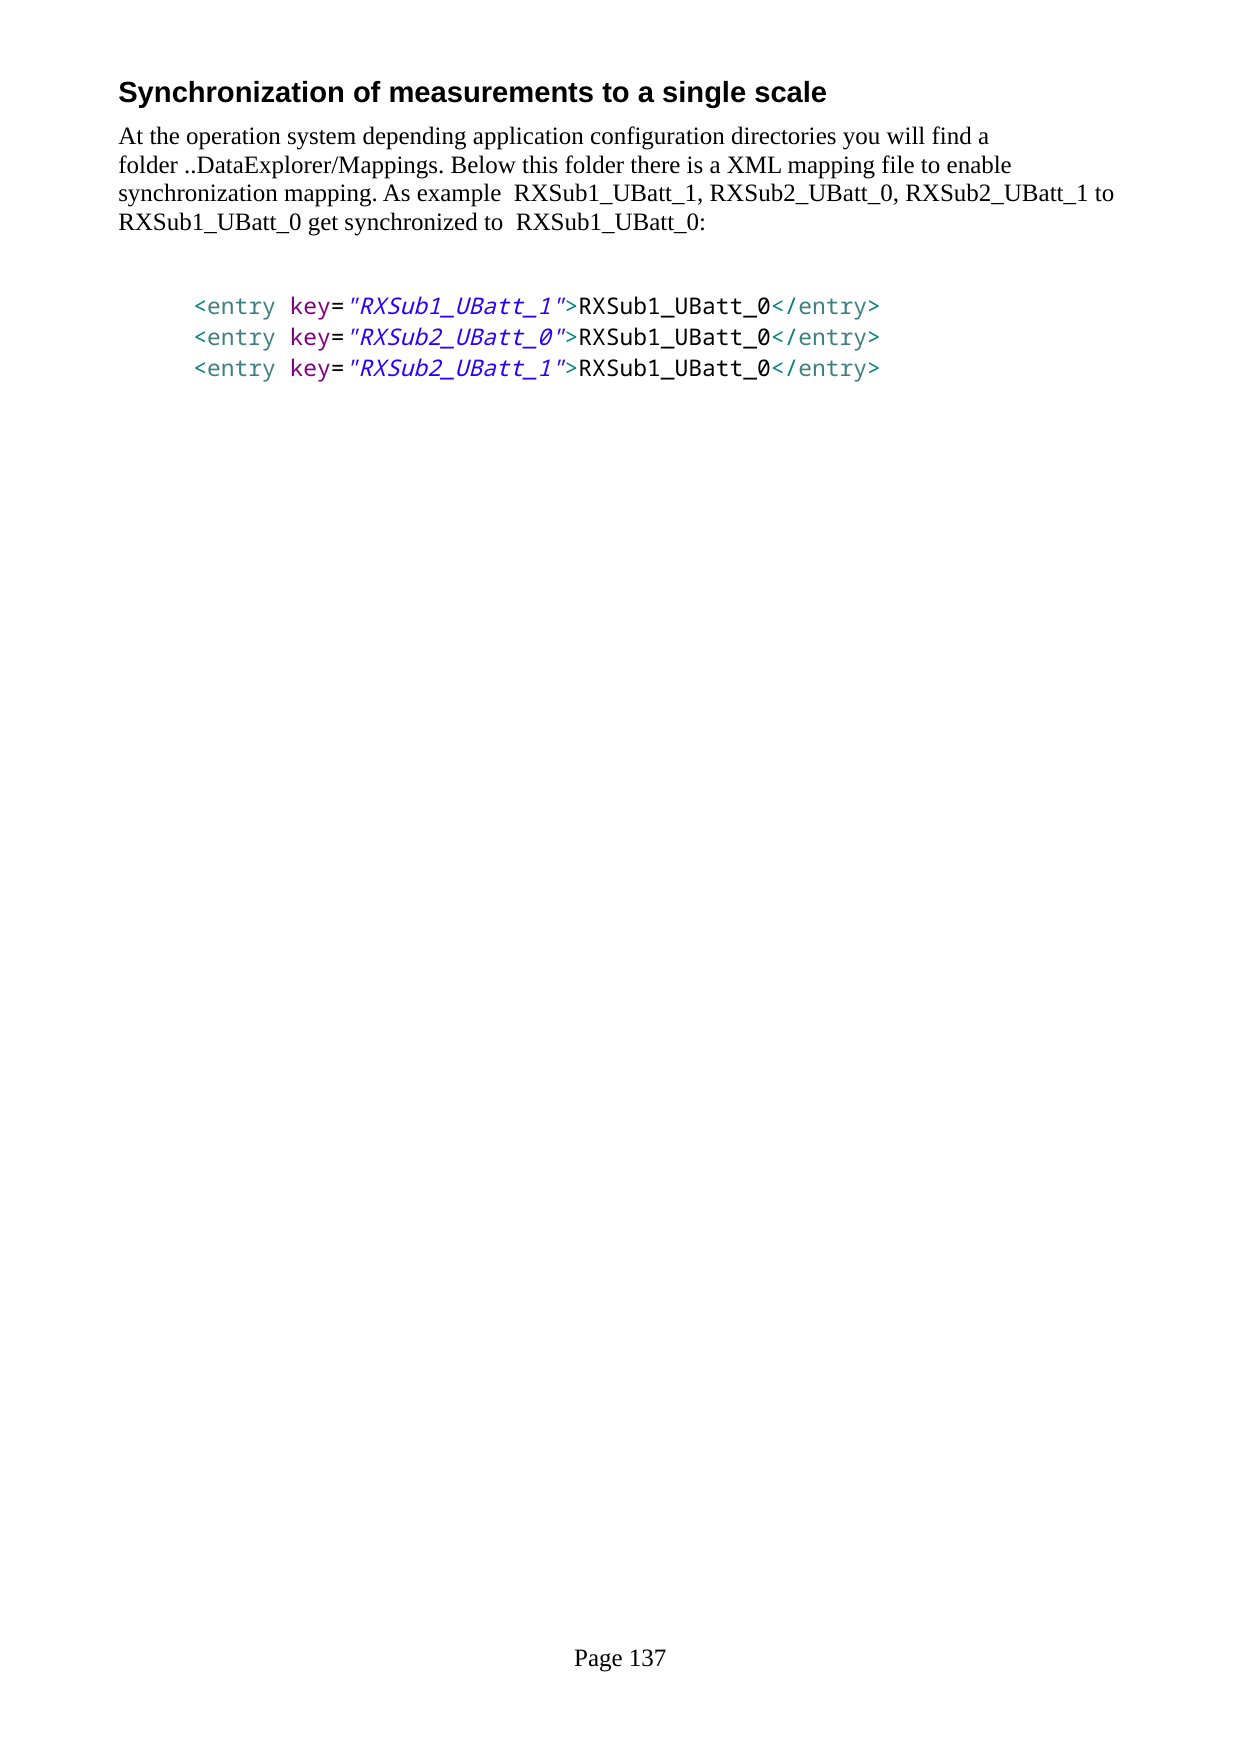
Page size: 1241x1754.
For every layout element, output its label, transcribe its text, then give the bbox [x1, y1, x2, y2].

text <entry key="RXSub2_UBatt_1">RXSub1_UBatt_0</entry> [118, 352, 1122, 383]
text <entry key="RXSub2_UBatt_0">RXSub1_UBatt_0</entry> [118, 321, 1122, 352]
text At the operation system depending application configuration directories you will find a folder ..DataExplorer/Mappings. Below this folder there is a XML mapping file to enable synchronization mapping. As example RXSub1_UBatt_1, RXSub2_UBatt_0, RXSub2_UBatt_1 to RXSub1_UBatt_0 get synchronized to RXSub1_UBatt_0: [118, 121, 1122, 236]
subtitle Synchronization of measurements to a single scale [118, 75, 1122, 108]
text <entry key="RXSub1_UBatt_1">RXSub1_UBatt_0</entry> [118, 290, 1122, 321]
